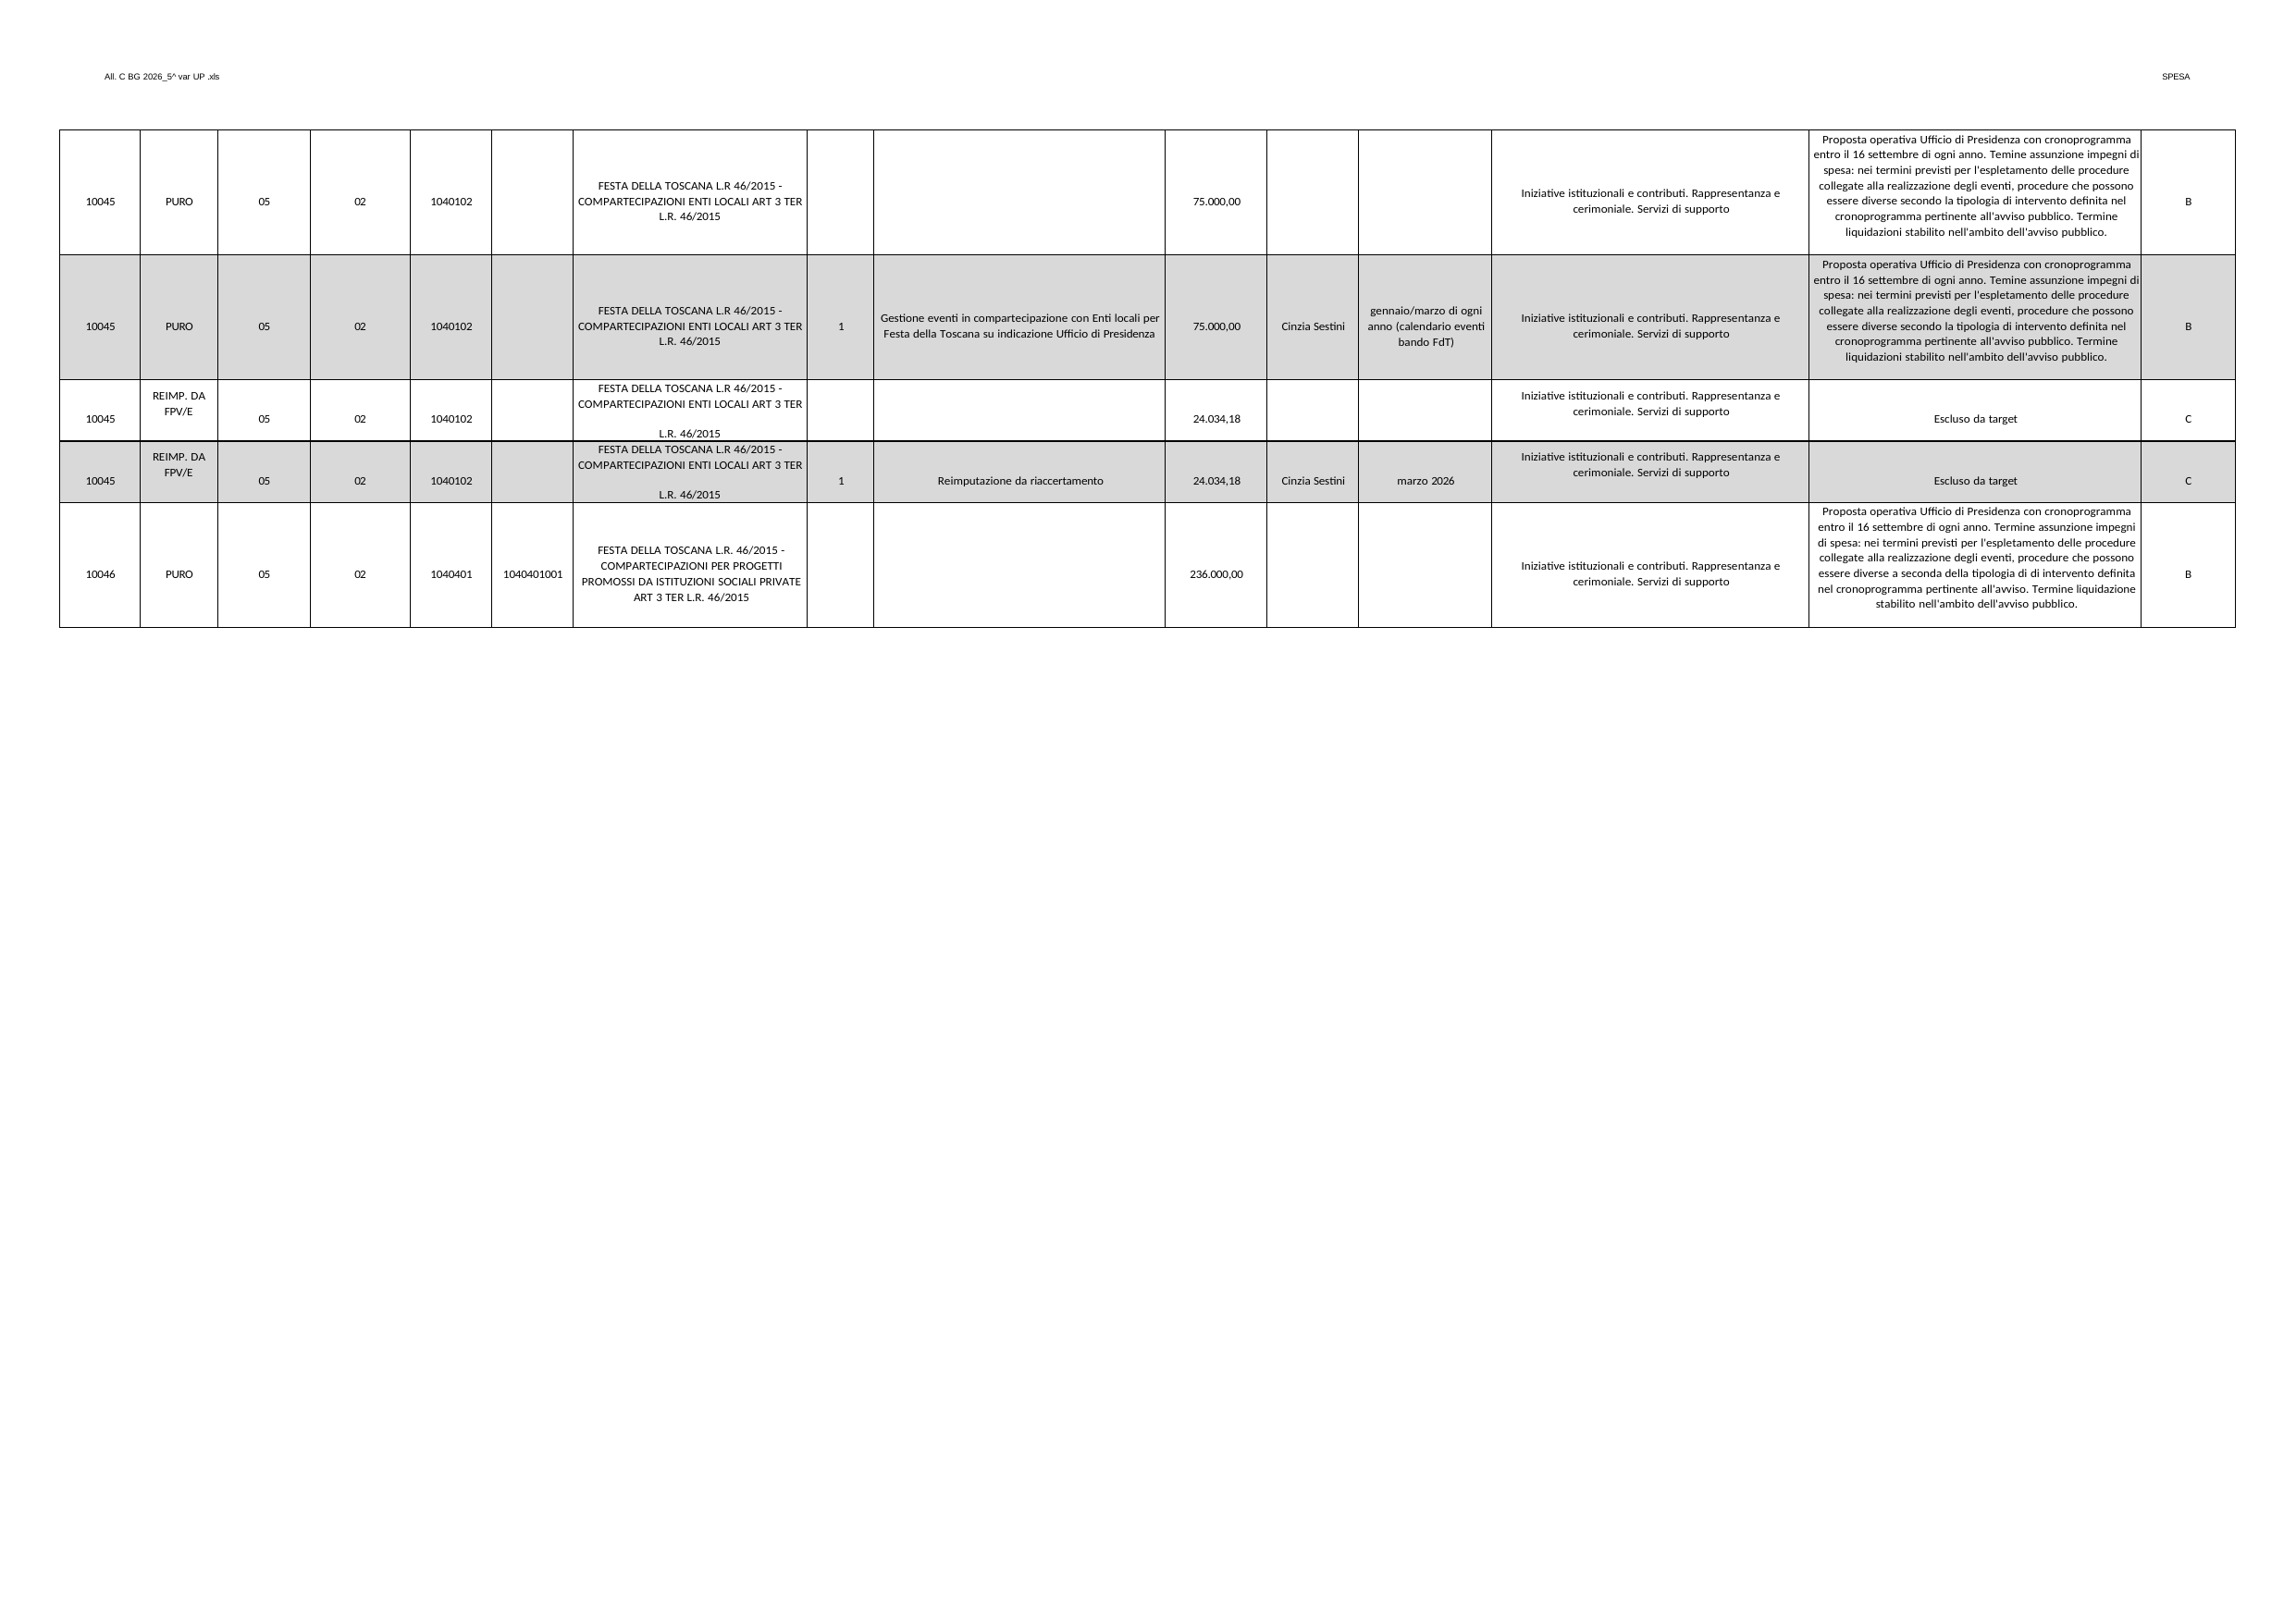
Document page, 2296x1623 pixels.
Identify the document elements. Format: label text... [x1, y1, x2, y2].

table_cell 10045 [60, 442, 140, 502]
table_cell [808, 130, 873, 254]
table_cell 02 [311, 503, 410, 627]
table_cell 10045 [60, 255, 140, 379]
table_cell [492, 442, 573, 502]
table_cell [1267, 503, 1358, 627]
table_cell B [2142, 503, 2235, 627]
table_cell [874, 380, 1165, 440]
table_cell Iniziative istituzionali e contributi. Rappresentanza e cerimoniale. Servizi di supporto [1492, 130, 1808, 254]
table_cell C [2142, 380, 2235, 440]
table_cell [492, 130, 573, 254]
table_cell Iniziative istituzionali e contributi. Rappresentanza e cerimoniale. Servizi di supporto [1492, 380, 1808, 440]
table_cell Proposta operativa Ufficio di Presidenza con cronoprogramma entro il 16 settembre di ogni anno. Temine assunzione impegni di spesa: nei termini previsti per l'espletamento delle procedure collegate alla realizzazione degli eventi, procedure che possono essere diverse secondo la tipologia di intervento definita nel cronoprogramma pertinente all'avviso pubblico. Termine liquidazioni stabilito nell'ambito dell'avviso pubblico. [1809, 130, 2141, 254]
table_cell 1040102 [411, 130, 491, 254]
table_cell 1 [808, 442, 873, 502]
table_cell B [2142, 130, 2235, 254]
table_cell 05 [218, 255, 310, 379]
table_cell 02 [311, 255, 410, 379]
table_cell Iniziative istituzionali e contributi. Rappresentanza e cerimoniale. Servizi di supporto [1492, 503, 1808, 627]
table_cell 1040102 [411, 255, 491, 379]
table_cell 02 [311, 380, 410, 440]
table_cell 1040401001 [492, 503, 573, 627]
table_cell 24.034,18 [1166, 442, 1266, 502]
table_cell Reimputazione da riaccertamento [874, 442, 1165, 502]
table_cell C [2142, 442, 2235, 502]
table_cell [874, 130, 1165, 254]
table_cell Iniziative istituzionali e contributi. Rappresentanza e cerimoniale. Servizi di supporto [1492, 255, 1808, 379]
table_cell 1040102 [411, 442, 491, 502]
table_cell 75.000,00 [1166, 255, 1266, 379]
table_cell 1 [808, 255, 873, 379]
table_cell B [2142, 255, 2235, 379]
table_cell gennaio/marzo di ogni anno (calendario eventi bando FdT) [1359, 255, 1491, 379]
table_cell FESTA DELLA TOSCANA L.R. 46/2015 - COMPARTECIPAZIONI PER PROGETTI PROMOSSI DA ISTITUZIONI SOCIALI PRIVATE ART 3 TER L.R. 46/2015 [574, 503, 807, 627]
table_cell Escluso da target [1809, 380, 2141, 440]
table_cell [808, 503, 873, 627]
table_cell [1359, 130, 1491, 254]
table_cell 1040401 [411, 503, 491, 627]
table_cell [1267, 130, 1358, 254]
table_cell Cinzia Sestini [1267, 442, 1358, 502]
table_cell Proposta operativa Ufficio di Presidenza con cronoprogramma entro il 16 settembre di ogni anno. Temine assunzione impegni di spesa: nei termini previsti per l'espletamento delle procedure collegate alla realizzazione degli eventi, procedure che possono essere diverse secondo la tipologia di intervento definita nel cronoprogramma pertinente all'avviso pubblico. Termine liquidazioni stabilito nell'ambito dell'avviso pubblico. [1809, 255, 2141, 379]
table_cell Iniziative istituzionali e contributi. Rappresentanza e cerimoniale. Servizi di supporto [1492, 442, 1808, 502]
table_cell 236.000,00 [1166, 503, 1266, 627]
table_cell 75.000,00 [1166, 130, 1266, 254]
table_cell [492, 380, 573, 440]
table_cell FESTA DELLA TOSCANA L.R 46/2015 - COMPARTECIPAZIONI ENTI LOCALI ART 3 TER L.R. 46/2015 [574, 255, 807, 379]
table_cell marzo 2026 [1359, 442, 1491, 502]
table_cell Escluso da target [1809, 442, 2141, 502]
table_cell 10046 [60, 503, 140, 627]
table_cell [1359, 503, 1491, 627]
table_cell REIMP. DA FPV/E [141, 380, 217, 440]
table_cell 05 [218, 380, 310, 440]
table_cell 24.034,18 [1166, 380, 1266, 440]
table_cell PURO [141, 255, 217, 379]
table_cell PURO [141, 503, 217, 627]
table_cell FESTA DELLA TOSCANA L.R 46/2015 - COMPARTECIPAZIONI ENTI LOCALI ART 3 TER L.R. 46/2015 [574, 442, 807, 502]
table_cell 10045 [60, 130, 140, 254]
table_cell Proposta operativa Ufficio di Presidenza con cronoprogramma entro il 16 settembre di ogni anno. Termine assunzione impegni di spesa: nei termini previsti per l'espletamento delle procedure collegate alla realizzazione degli eventi, procedure che possono essere diverse a seconda della tipologia di di intervento definita nel cronoprogramma pertinente all'avviso. Termine liquidazione stabilito nell'ambito dell'avviso pubblico. [1809, 503, 2141, 627]
table_cell REIMP. DA FPV/E [141, 442, 217, 502]
table_cell 10045 [60, 380, 140, 440]
table_cell FESTA DELLA TOSCANA L.R 46/2015 - COMPARTECIPAZIONI ENTI LOCALI ART 3 TER L.R. 46/2015 [574, 380, 807, 440]
table_cell 02 [311, 130, 410, 254]
table_cell [492, 255, 573, 379]
table_cell FESTA DELLA TOSCANA L.R 46/2015 - COMPARTECIPAZIONI ENTI LOCALI ART 3 TER L.R. 46/2015 [574, 130, 807, 254]
table_cell 1040102 [411, 380, 491, 440]
table_cell 05 [218, 442, 310, 502]
table_cell 02 [311, 442, 410, 502]
table_cell PURO [141, 130, 217, 254]
table_cell Gestione eventi in compartecipazione con Enti locali per Festa della Toscana su indicazione Ufficio di Presidenza [874, 255, 1165, 379]
table_cell Cinzia Sestini [1267, 255, 1358, 379]
table_cell [808, 380, 873, 440]
table_cell [1267, 380, 1358, 440]
table_cell 05 [218, 503, 310, 627]
table_cell 05 [218, 130, 310, 254]
table_cell [1359, 380, 1491, 440]
table_cell [874, 503, 1165, 627]
